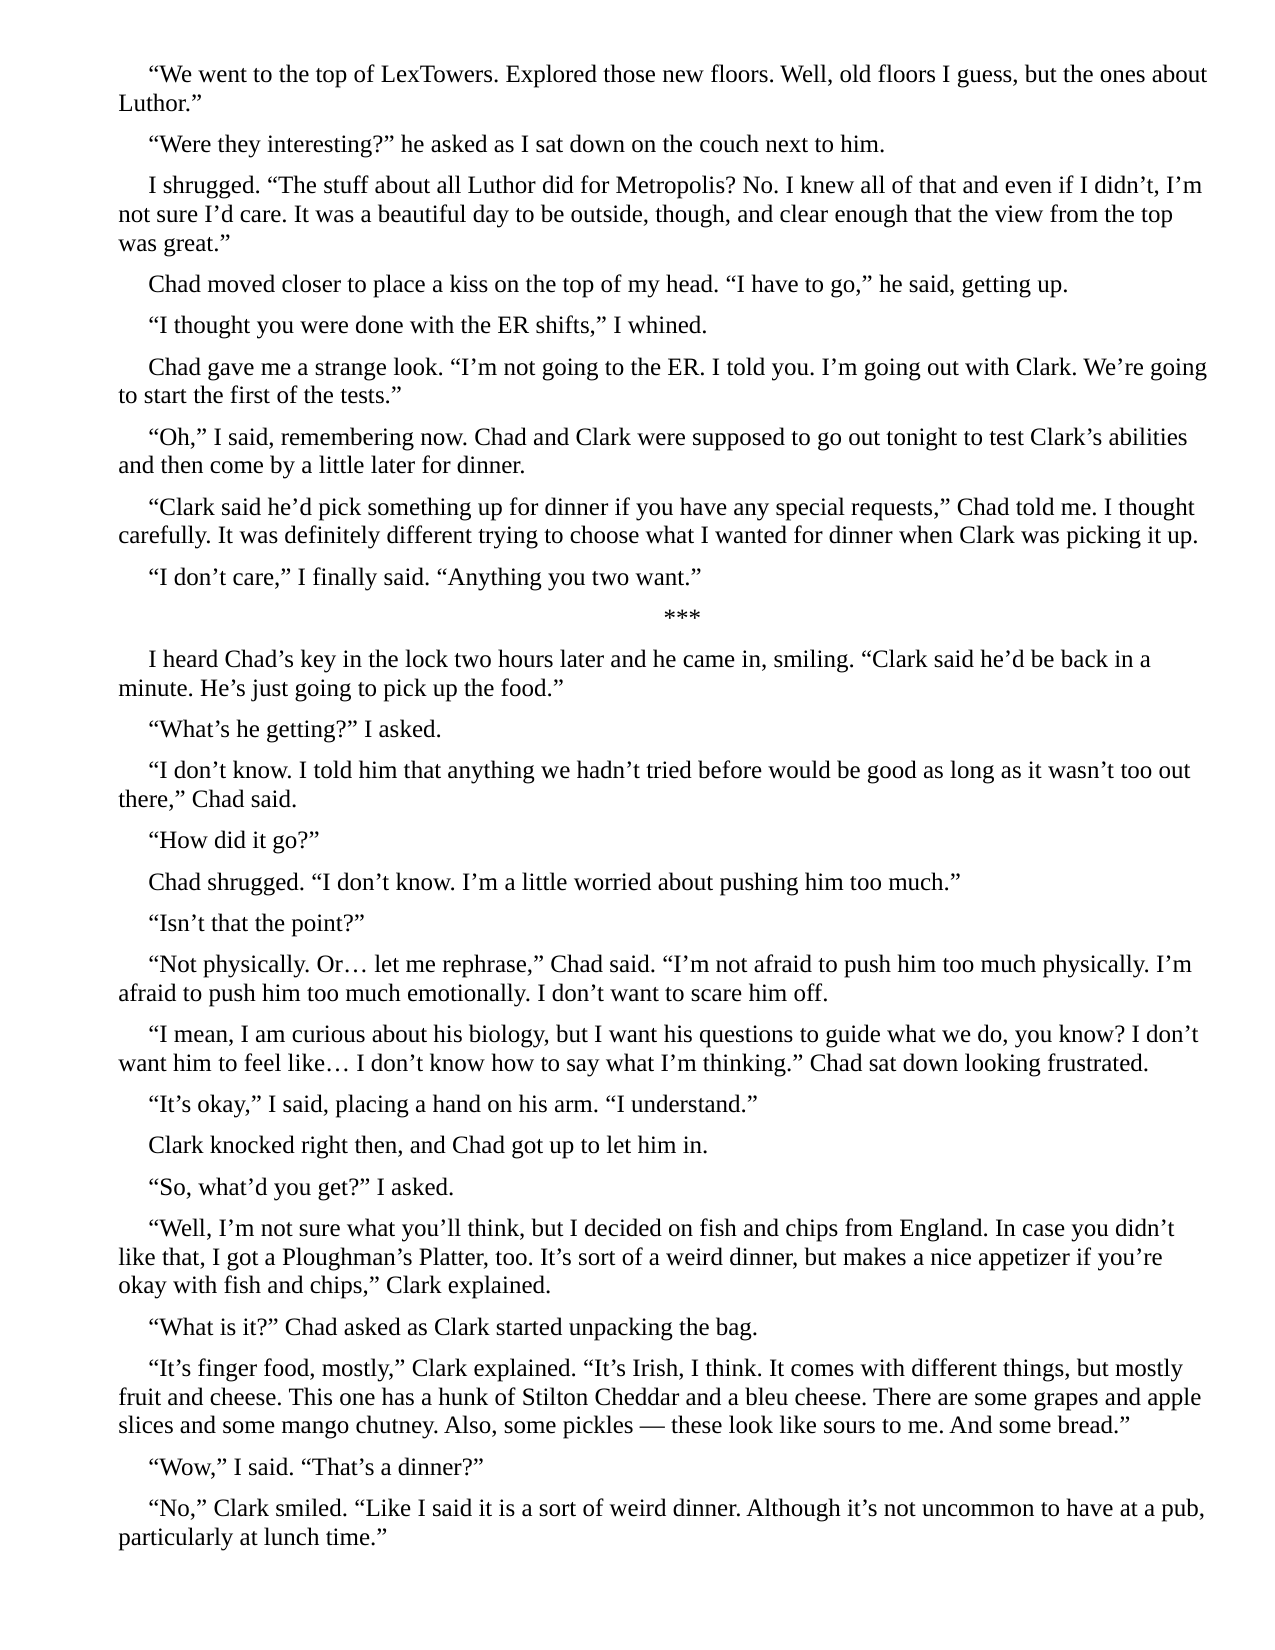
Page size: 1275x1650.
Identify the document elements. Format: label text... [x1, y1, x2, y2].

text Chad moved closer to place a kiss on the top of my head. “I have to go,” he said, getting up. [118, 269, 1216, 298]
text “Well, I’m not sure what you’ll think, but I decided on fish and chips from England. In case you didn’t like that, I got a Ploughman’s Platter, too. It’s sort of a weird dinner, but makes a nice appetizer if you’re okay with fish and chips,” Clark explained. [118, 1213, 1216, 1299]
text “I don’t care,” I finally said. “Anything you two want.” [118, 562, 1216, 590]
text “Wow,” I said. “That’s a dinner?” [118, 1452, 1216, 1480]
text “So, what’d you get?” I asked. [118, 1172, 1216, 1200]
text “How did it go?” [118, 825, 1216, 854]
text Clark knocked right then, and Chad got up to let him in. [118, 1130, 1216, 1159]
text “Clark said he’d pick something up for dinner if you have any special requests,” Chad told me. I thought carefully. It was definitely different trying to choose what I wanted for dinner when Clark was picking it up. [118, 492, 1216, 549]
text “We went to the top of LexTowers. Explored those new floors. Well, old floors I guess, but the ones about Luthor.” [118, 59, 1216, 117]
text “Oh,” I said, remembering now. Chad and Clark were supposed to go out tonight to test Clark’s abilities and then come by a little later for dinner. [118, 422, 1216, 479]
text “What’s he getting?” I asked. [118, 714, 1216, 743]
text “It’s finger food, mostly,” Clark explained. “It’s Irish, I think. It comes with different things, but mostly fruit and cheese. This one has a hunk of Stilton Cheddar and a bleu cheese. There are some grapes and apple slices and some mango chutney. Also, some pickles — these look like sours to me. And some bread.” [118, 1353, 1216, 1439]
text *** [118, 603, 1216, 632]
text I heard Chad’s key in the lock two hours later and he came in, smiling. “Clark said he’d be back in a minute. He’s just going to pick up the food.” [118, 644, 1216, 702]
text Chad gave me a strange look. “I’m not going to the ER. I told you. I’m going out with Clark. We’re going to start the first of the tests.” [118, 352, 1216, 409]
text “It’s okay,” I said, placing a hand on his arm. “I understand.” [118, 1089, 1216, 1118]
text “No,” Clark smiled. “Like I said it is a sort of weird dinner. Although it’s not uncommon to have at a pub, particularly at lunch time.” [118, 1493, 1216, 1550]
text “Not physically. Or… let me rephrase,” Chad said. “I’m not afraid to push him too much physically. I’m afraid to push him too much emotionally. I don’t want to scare him off. [118, 949, 1216, 1007]
text “Were they interesting?” he asked as I sat down on the couch next to him. [118, 129, 1216, 158]
text “I thought you were done with the ER shifts,” I whined. [118, 310, 1216, 339]
text “I mean, I am curious about his biology, but I want his questions to guide what we do, you know? I don’t want him to feel like… I don’t know how to say what I’m thinking.” Chad sat down looking frustrated. [118, 1019, 1216, 1077]
text “I don’t know. I told him that anything we hadn’t tried before would be good as long as it wasn’t too out there,” Chad said. [118, 755, 1216, 813]
text I shrugged. “The stuff about all Luthor did for Metropolis? No. I knew all of that and even if I didn’t, I’m not sure I’d care. It was a beautiful day to be outside, though, and clear enough that the view from the top was great.” [118, 170, 1216, 257]
text “What is it?” Chad asked as Clark started unpacking the bag. [118, 1312, 1216, 1340]
text Chad shrugged. “I don’t know. I’m a little worried about pushing him too much.” [118, 867, 1216, 895]
text “Isn’t that the point?” [118, 908, 1216, 937]
